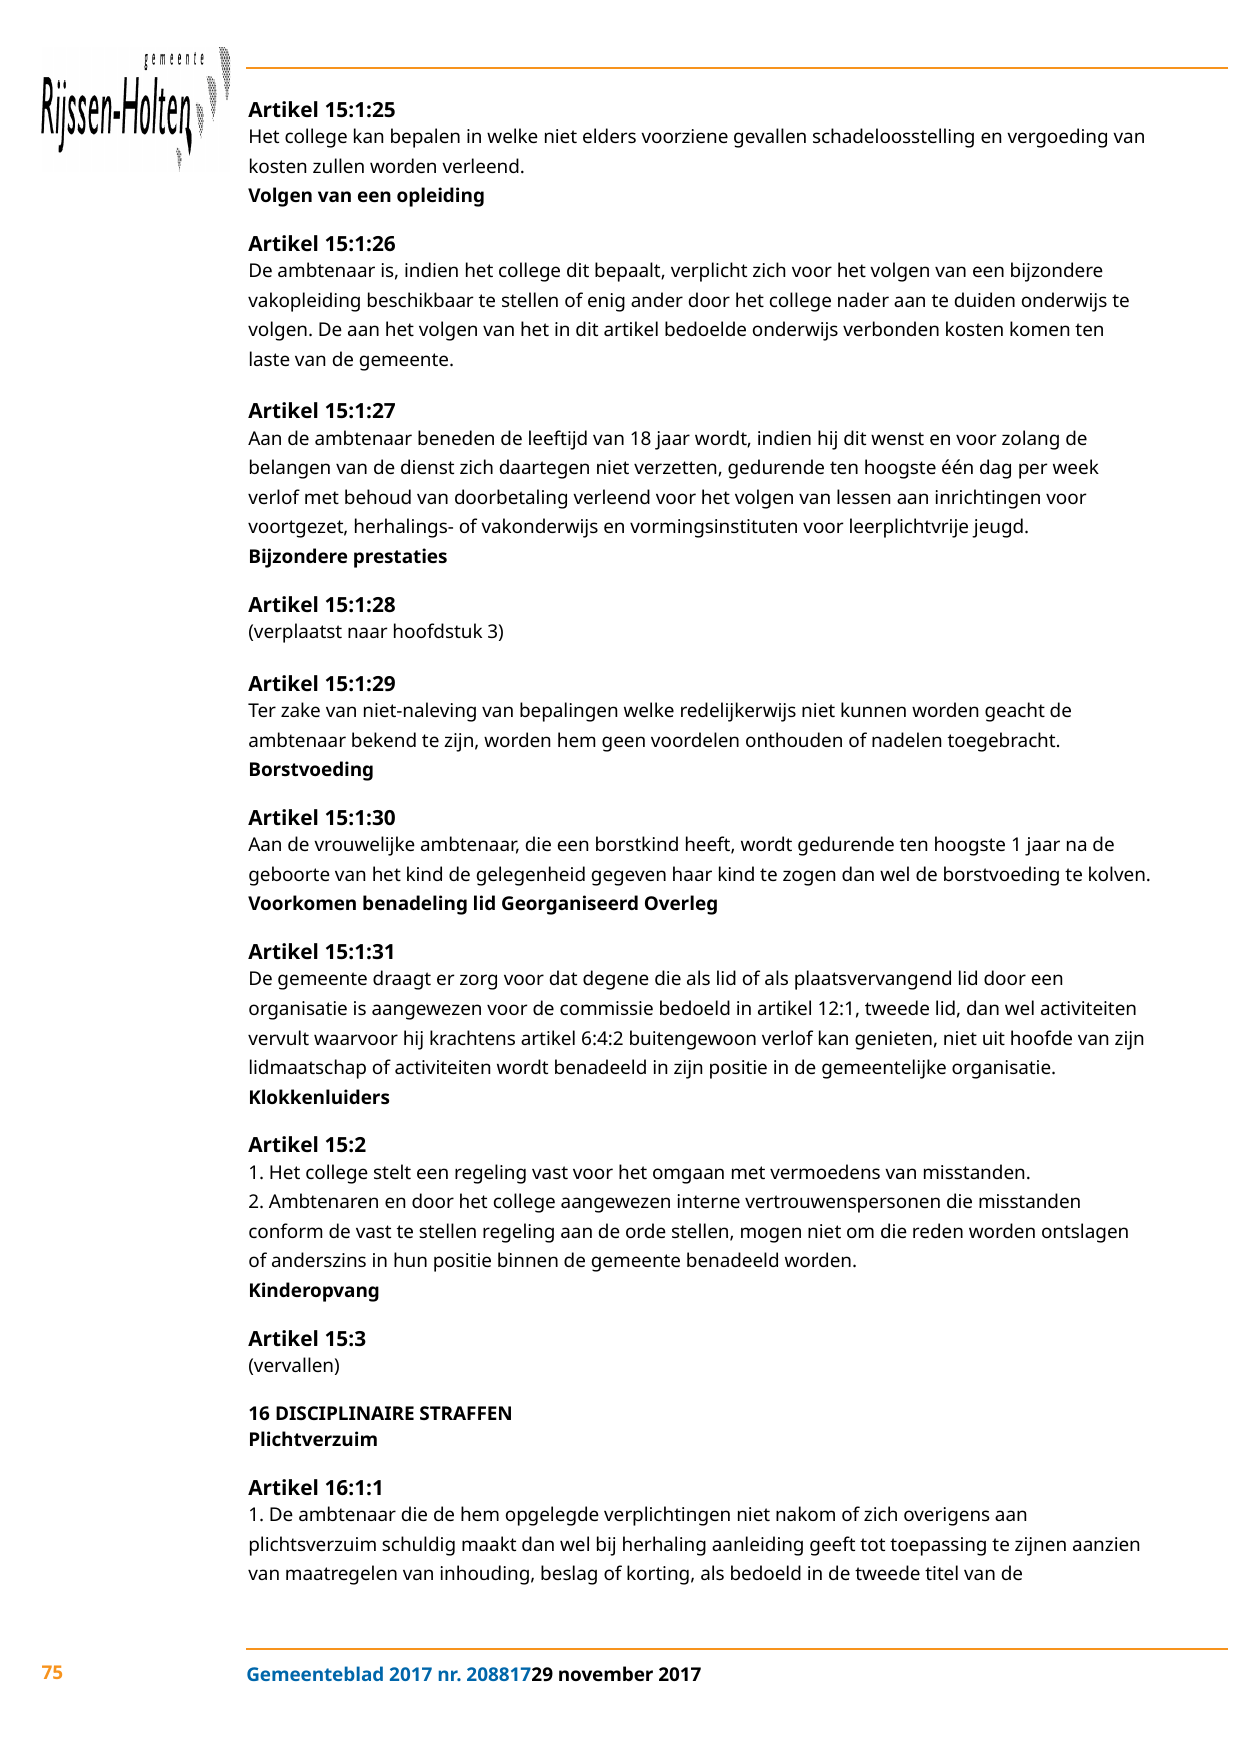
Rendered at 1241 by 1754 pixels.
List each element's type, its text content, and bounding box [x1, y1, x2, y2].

text 16 DISCIPLINAIRE STRAFFEN [248, 1398, 1152, 1426]
text Aan de vrouwelijke ambtenaar, die een borstkind heeft, wordt gedurende ten hoogste 1 jaar na de geboorte van het kind de gelegenheid gegeven haar kind te zogen dan wel de borstvoeding te kolven. [248, 831, 1152, 887]
text Aan de ambtenaar beneden de leeftijd van 18 jaar wordt, indien hij dit wenst en voor zolang de belangen van de dienst zich daartegen niet verzetten, gedurende ten hoogste één dag per week verlof met behoud van doorbetaling verleend voor het volgen van lessen aan inrichtingen voor voortgezet, herhalings- of vakonderwijs en vormingsinstituten voor leerplichtvrije jeugd. [248, 425, 1152, 539]
text Artikel 15:1:31 [248, 937, 1152, 966]
text Plichtverzuim [248, 1426, 1152, 1452]
picture [41, 47, 231, 172]
text Volgen van een opleiding [248, 182, 1152, 208]
text De ambtenaar is, indien het college dit bepaalt, verplicht zich voor het volgen van een bijzondere vakopleiding beschikbaar te stellen of enig ander door het college nader aan te duiden onderwijs te volgen. De aan het volgen van het in dit artikel bedoelde onderwijs verbonden kosten komen ten laste van de gemeente. [248, 257, 1152, 372]
text 1. Het college stelt een regeling vast voor het omgaan met vermoedens van misstanden. [248, 1159, 1152, 1184]
text Klokkenluiders [248, 1084, 1152, 1109]
text Kinderopvang [248, 1277, 1152, 1303]
text Ter zake van niet-naleving van bepalingen welke redelijkerwijs niet kunnen worden geacht de ambtenaar bekend te zijn, worden hem geen voordelen onthouden of nadelen toegebracht. [248, 697, 1152, 752]
text Artikel 15:3 [248, 1324, 1152, 1352]
text (vervallen) [248, 1352, 1152, 1378]
text Artikel 15:1:29 [248, 669, 1152, 697]
text Artikel 15:1:26 [248, 229, 1152, 257]
text 1. De ambtenaar die de hem opgelegde verplichtingen niet nakom of zich overigens aan plichtsverzuim schuldig maakt dan wel bij herhaling aanleiding geeft tot toepassing te zijnen aanzien van maatregelen van inhouding, beslag of korting, als bedoeld in de tweede titel van de [248, 1501, 1152, 1586]
text Artikel 15:1:25 [248, 95, 1152, 123]
text (verplaatst naar hoofdstuk 3) [248, 618, 1152, 644]
text Het college kan bepalen in welke niet elders voorziene gevallen schadeloosstelling en vergoeding van kosten zullen worden verleend. [248, 123, 1152, 178]
text Artikel 15:2 [248, 1130, 1152, 1159]
text Borstvoeding [248, 756, 1152, 782]
text 2. Ambtenaren en door het college aangewezen interne vertrouwenspersonen die misstanden conform de vast te stellen regeling aan de orde stellen, mogen niet om die reden worden ontslagen of anderszins in hun positie binnen de gemeente benadeeld worden. [248, 1188, 1152, 1273]
text Artikel 15:1:27 [248, 397, 1152, 425]
text Artikel 15:1:30 [248, 803, 1152, 831]
text Bijzondere prestaties [248, 543, 1152, 569]
text Artikel 15:1:28 [248, 590, 1152, 618]
text Artikel 16:1:1 [248, 1473, 1152, 1501]
text Voorkomen benadeling lid Georganiseerd Overleg [248, 891, 1152, 916]
text De gemeente draagt er zorg voor dat degene die als lid of als plaatsvervangend lid door een organisatie is aangewezen voor de commissie bedoeld in artikel 12:1, tweede lid, dan wel activiteiten vervult waarvoor hij krachtens artikel 6:4:2 buitengewoon verlof kan genieten, niet uit hoofde van zijn lidmaatschap of activiteiten wordt benadeeld in zijn positie in de gemeentelijke organisatie. [248, 966, 1152, 1080]
